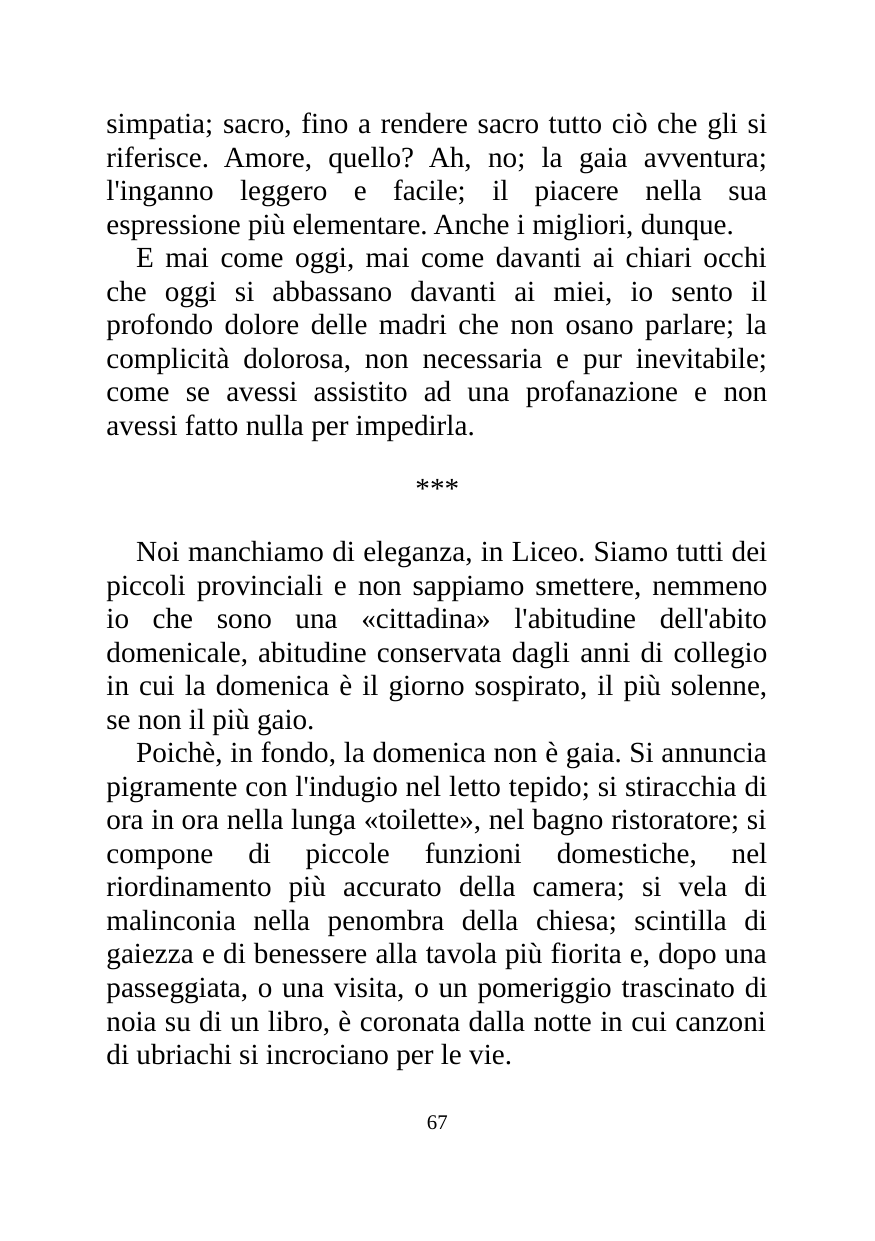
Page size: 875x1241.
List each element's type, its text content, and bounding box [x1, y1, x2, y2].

text Poichè, in fondo, la domenica non è gaia. Si annuncia pigramente con l'indugio nel letto tepido; si stiracchia di ora in ora nella lunga «toilette», nel bagno ristoratore; si compone di piccole funzioni domestiche, nel riordinamento più accurato della camera; si vela di malinconia nella penombra della chiesa; scintilla di gaiezza e di benessere alla tavola più fiorita e, dopo una passeggiata, o una visita, o un pomeriggio trascinato di noia su di un libro, è coronata dalla notte in cui canzoni di ubriachi si incrociano per le vie. [106, 735, 768, 1071]
text *** [106, 471, 768, 505]
text Noi manchiamo di eleganza, in Liceo. Siamo tutti dei piccoli provinciali e non sappiamo smettere, nemmeno io che sono una «cittadina» l'abitudine dell'abito domenicale, abitudine conservata dagli anni di collegio in cui la domenica è il giorno sospirato, il più solenne, se non il più gaio. [106, 534, 768, 735]
text E mai come oggi, mai come davanti ai chiari occhi che oggi si abbassano davanti ai miei, io sento il profondo dolore delle madri che non osano parlare; la complicità dolorosa, non necessaria e pur inevitabile; come se avessi assistito ad una profanazione e non avessi fatto nulla per impedirla. [106, 240, 768, 442]
text simpatia; sacro, fino a rendere sacro tutto ciò che gli si riferisce. Amore, quello? Ah, no; la gaia avventura; l'inganno leggero e facile; il piacere nella sua espressione più elementare. Anche i migliori, dunque. [106, 106, 768, 240]
